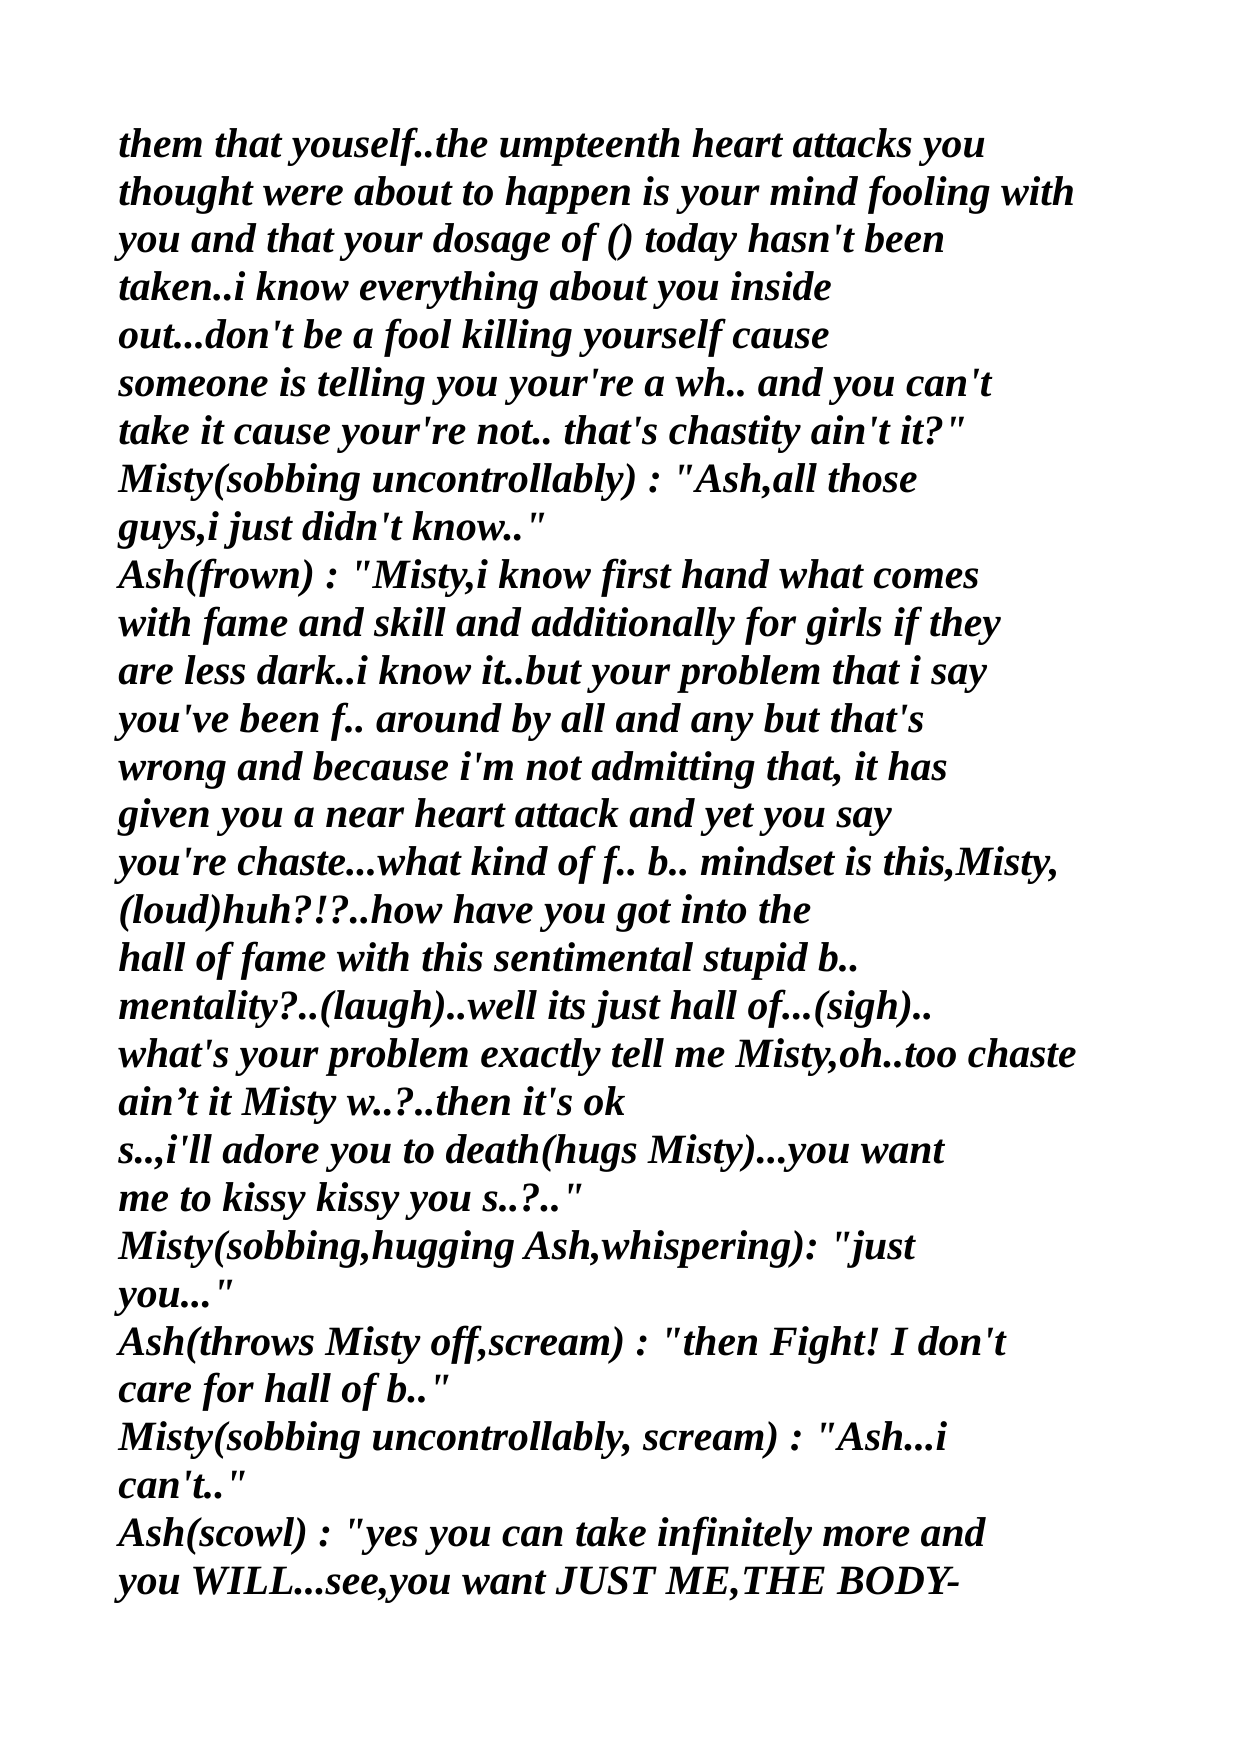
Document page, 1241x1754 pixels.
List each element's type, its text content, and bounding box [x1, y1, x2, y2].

text you..." [118, 1268, 1122, 1316]
text take it cause your're not.. that's chastity ain't it?" [118, 406, 1122, 453]
text s..,i'll adore you to death(hugs Misty)...you want [118, 1124, 1122, 1172]
text taken..i know everything about you inside [118, 262, 1122, 310]
text given you a near heart attack and yet you say [118, 789, 1122, 837]
text can't.." [118, 1460, 1122, 1508]
text are less dark..i know it..but your problem that i say [118, 645, 1122, 693]
text them that youself..the umpteenth heart attacks you thought were about to happen is your mind fooling with [118, 118, 1122, 214]
text you and that your dosage of () today hasn't been [118, 214, 1122, 262]
text you WILL...see,you want JUST ME,THE BODY- [118, 1556, 1122, 1603]
text Ash(scowl) : "yes you can take infinitely more and [118, 1508, 1122, 1556]
text what's your problem exactly tell me Misty,oh..too chaste ain’t it Misty w..?..then it's ok [118, 1028, 1122, 1124]
text guys,i just didn't know.." [118, 501, 1122, 549]
text Ash(frown) : "Misty,i know first hand what comes [118, 549, 1122, 597]
text Misty(sobbing uncontrollably, scream) : "Ash...i [118, 1412, 1122, 1460]
text care for hall of b.." [118, 1364, 1122, 1412]
text you've been f.. around by all and any but that's [118, 693, 1122, 741]
text out...don't be a fool killing yourself cause [118, 310, 1122, 358]
text Misty(sobbing uncontrollably) : "Ash,all those [118, 453, 1122, 501]
text Ash(throws Misty off,scream) : "then Fight! I don't [118, 1316, 1122, 1364]
text you're chaste...what kind of f.. b.. mindset is this,Misty,(loud)huh?!?..how have you got into the [118, 837, 1122, 933]
text me to kissy kissy you s..?.." [118, 1172, 1122, 1220]
text wrong and because i'm not admitting that, it has [118, 741, 1122, 789]
text with fame and skill and additionally for girls if they [118, 597, 1122, 645]
text Misty(sobbing,hugging Ash,whispering): "just [118, 1220, 1122, 1268]
text mentality?..(laugh)..well its just hall of...(sigh).. [118, 981, 1122, 1028]
text someone is telling you your're a wh.. and you can't [118, 358, 1122, 406]
text hall of fame with this sentimental stupid b.. [118, 933, 1122, 981]
